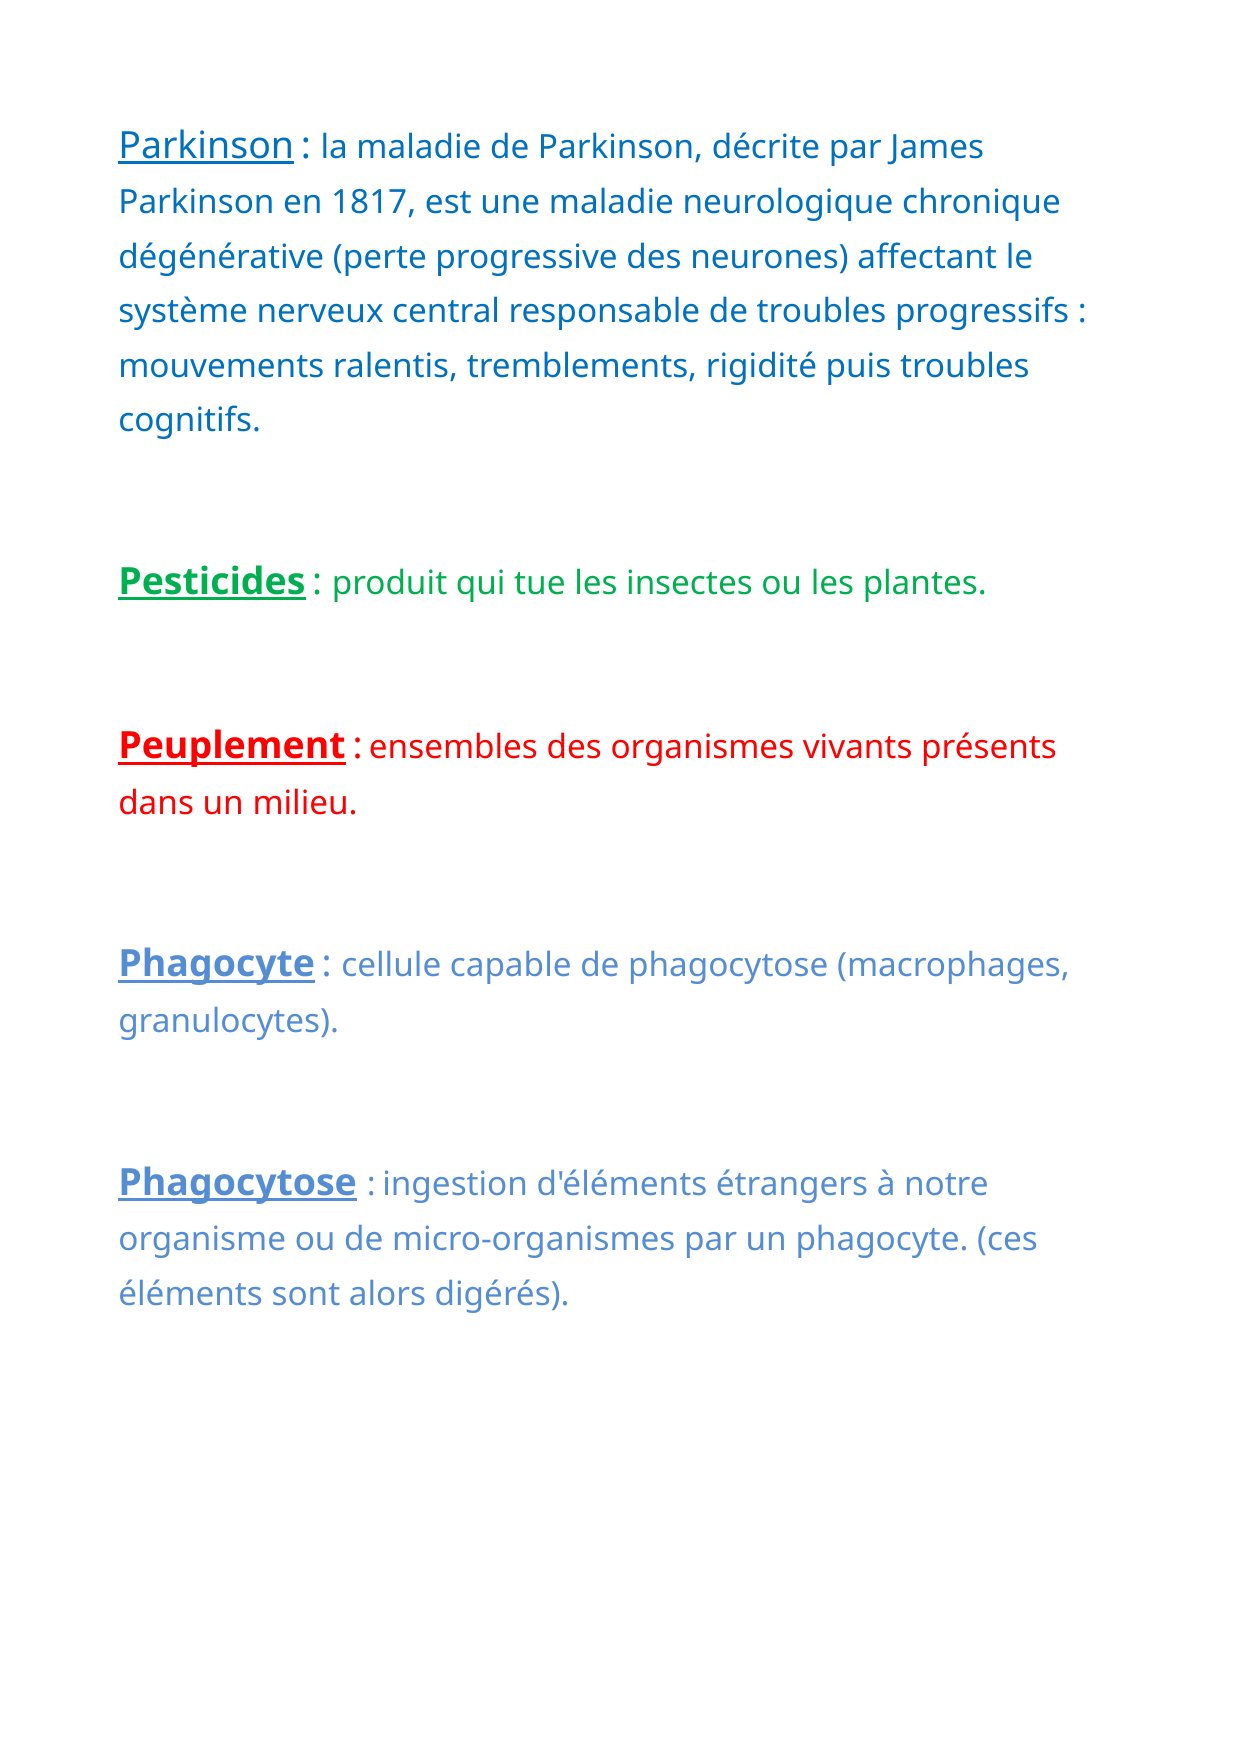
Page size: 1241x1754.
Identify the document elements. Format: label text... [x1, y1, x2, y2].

text Phagocytose : ingestion d'éléments étrangers à notre organisme ou de micro-organismes par un phagocyte. (ces éléments sont alors digérés). [118, 1155, 1122, 1315]
text Parkinson : la maladie de Parkinson, décrite par James Parkinson en 1817, est une maladie neurologique chronique dégénérative (perte progressive des neurones) affectant le système nerveux central responsable de troubles progressifs : mouvements ralentis, tremblements, rigidité puis troubles cognitifs. [118, 118, 1122, 442]
text Peuplement : ensembles des organismes vivants présents dans un milieu. [118, 719, 1122, 824]
text Pesticides : produit qui tue les insectes ou les plantes. [118, 554, 1122, 605]
text Phagocyte : cellule capable de phagocytose (macrophages, granulocytes). [118, 937, 1122, 1042]
